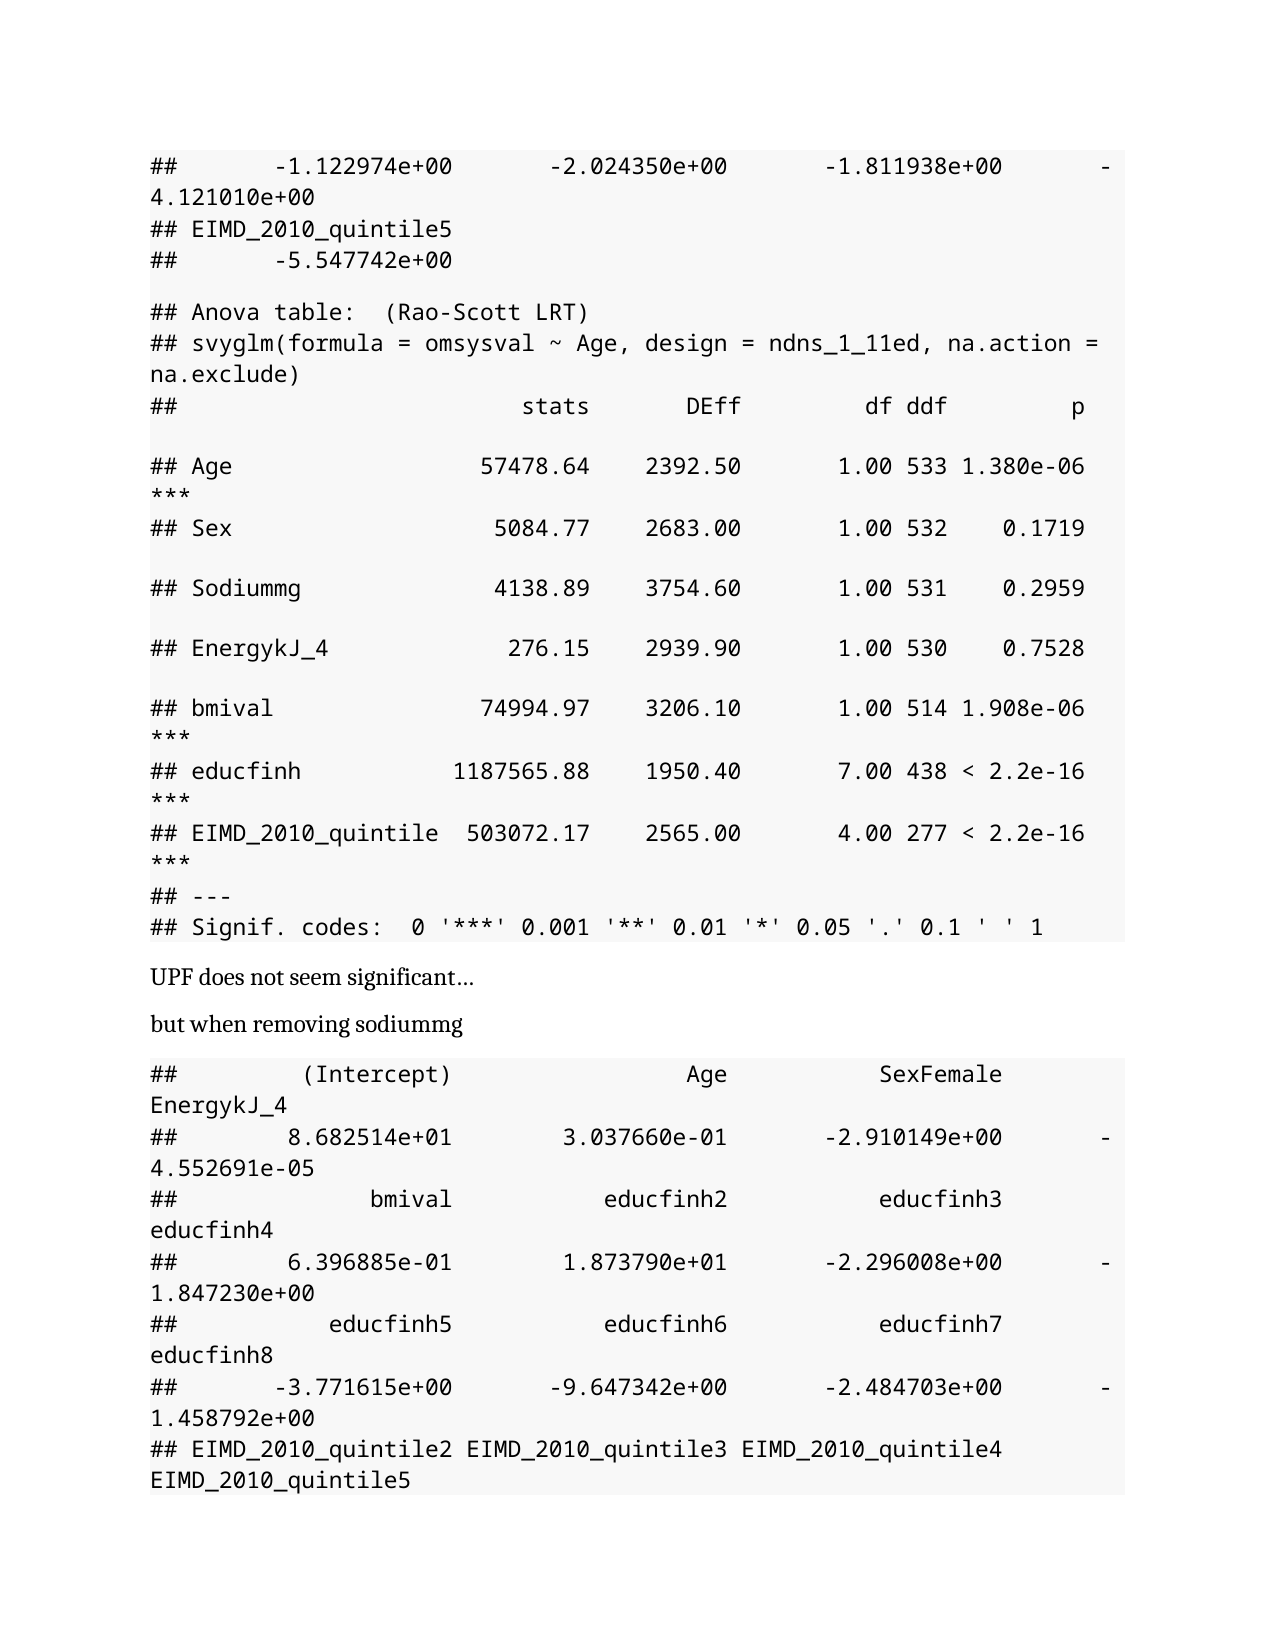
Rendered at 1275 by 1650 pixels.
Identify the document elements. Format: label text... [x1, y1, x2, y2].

text ## (Intercept) Age SexFemale EnergykJ_4 ## 8.682514e+01 3.037660e-01 -2.910149e+00 -4.552691e-05 ## bmival educfinh2 educfinh3 educfinh4 ## 6.396885e-01 1.873790e+01 -2.296008e+00 -1.847230e+00 ## educfinh5 educfinh6 educfinh7 educfinh8 ## -3.771615e+00 -9.647342e+00 -2.484703e+00 -1.458792e+00 ## EIMD_2010_quintile2 EIMD_2010_quintile3 EIMD_2010_quintile4 EIMD_2010_quintile5 [150, 1058, 1125, 1495]
text ## -1.122974e+00 -2.024350e+00 -1.811938e+00 -4.121010e+00 ## EIMD_2010_quintile5 ## -5.547742e+00 [150, 150, 1125, 275]
text ## Anova table: (Rao-Scott LRT) ## svyglm(formula = omsysval ~ Age, design = ndns_1_11ed, na.action = na.exclude) ## stats DEff df ddf p ## Age 57478.64 2392.50 1.00 533 1.380e-06 *** ## Sex 5084.77 2683.00 1.00 532 0.1719 ## Sodiummg 4138.89 3754.60 1.00 531 0.2959 ## EnergykJ_4 276.15 2939.90 1.00 530 0.7528 ## bmival 74994.97 3206.10 1.00 514 1.908e-06 *** ## educfinh 1187565.88 1950.40 7.00 438 < 2.2e-16 *** ## EIMD_2010_quintile 503072.17 2565.00 4.00 277 < 2.2e-16 *** ## --- ## Signif. codes: 0 '***' 0.001 '**' 0.01 '*' 0.05 '.' 0.1 ' ' 1 [150, 296, 1125, 942]
text UPF does not seem significant… [150, 963, 1125, 992]
text but when removing sodiummg [150, 1010, 1125, 1039]
